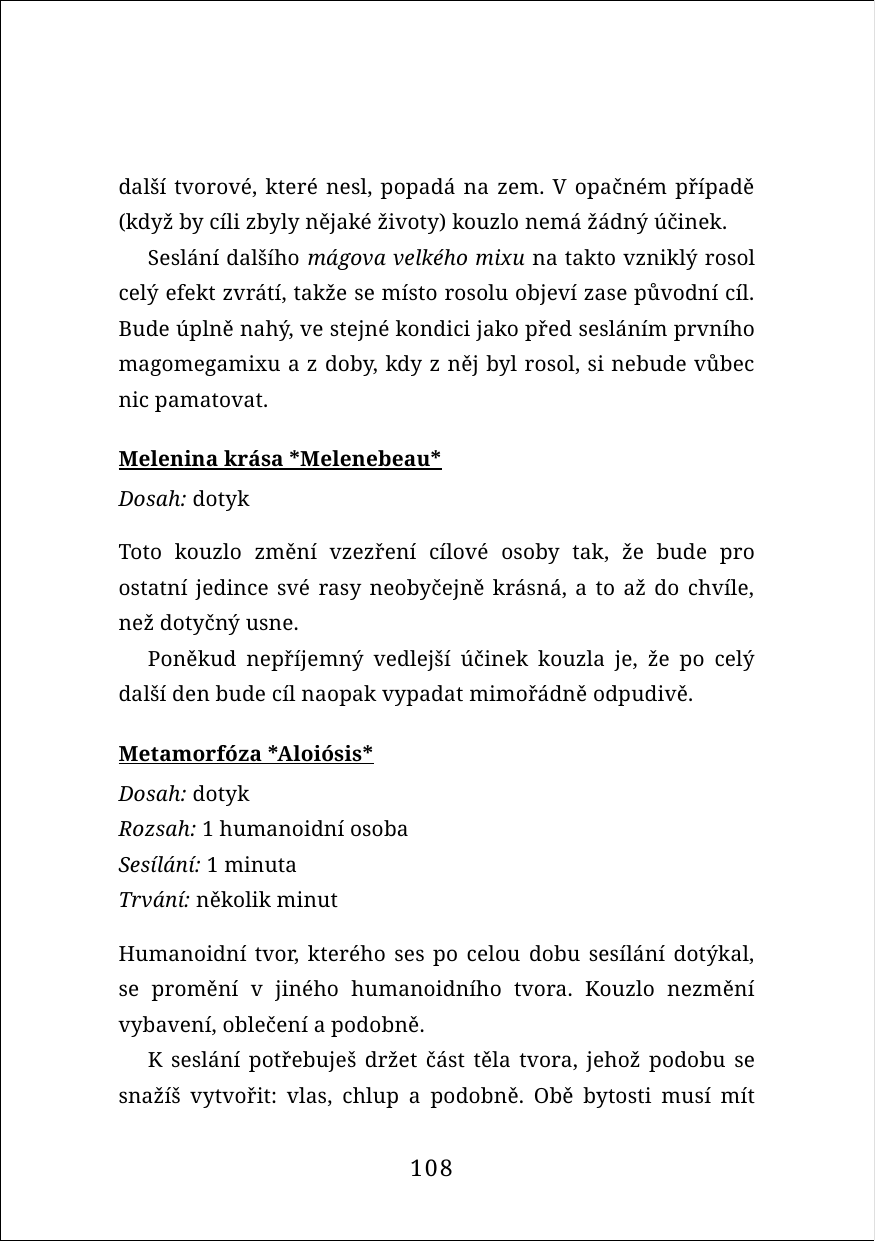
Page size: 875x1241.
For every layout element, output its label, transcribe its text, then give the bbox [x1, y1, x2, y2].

text Dosah: dotyk [118, 484, 756, 513]
text Toto kouzlo změní vzezření cílové osoby tak, že bude pro ostatní jedince své rasy neobyčejně krásná, a to až do chvíle, než dotyčný usne. Poněkud nepříjemný vedlejší účinek kouzla je, že po celý další den bude cíl naopak vypadat mimořádně odpudivě. [118, 537, 756, 708]
text Humanoidní tvor, kterého ses po celou dobu sesílání dotýkal, se promění v jiného humanoidního tvora. Kouzlo nezmění vybavení, oblečení a podobně. K seslání potřebuješ držet část těla tvora, jehož podobu se snažíš vytvořit: vlas, chlup a podobně. Obě bytosti musí mít [118, 939, 756, 1109]
subtitle Melenina krása *Melenebeau* [118, 444, 756, 472]
text Dosah: dotyk Rozsah: 1 humanoidní osoba Sesílání: 1 minuta Trvání: několik minut [118, 779, 756, 914]
text další tvorové, které nesl, popadá na zem. V opačném případě (když by cíli zbyly nějaké životy) kouzlo nemá žádný účinek. Seslání dalšího mágova velkého mixu na takto vzniklý rosol celý efekt zvrátí, takže se místo rosolu objeví zase původní cíl. Bude úplně nahý, ve stejné kondici jako před sesláním prvního magomegamixu a z doby, kdy z něj byl rosol, si nebude vůbec nic pamatovat. [118, 172, 756, 413]
subtitle Metamorfóza *Aloiósis* [118, 739, 756, 767]
